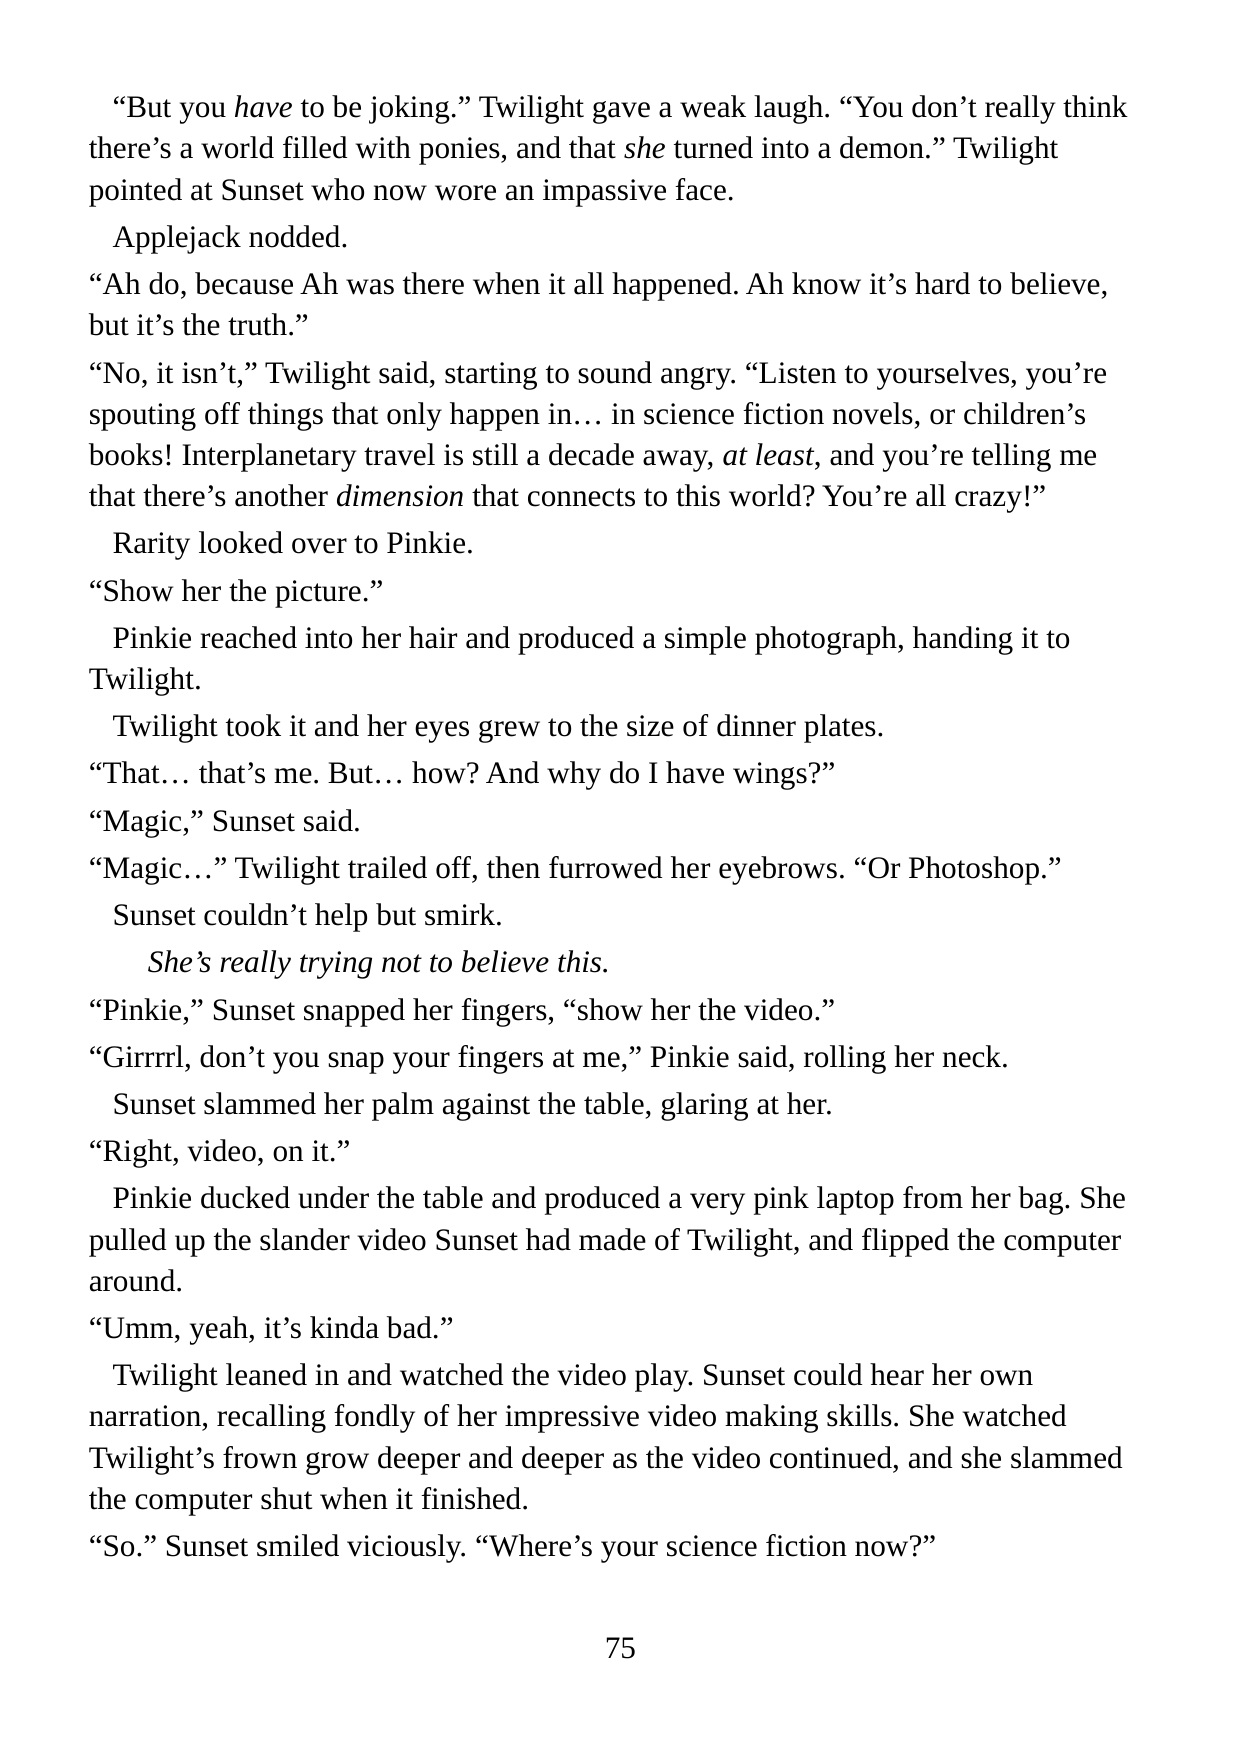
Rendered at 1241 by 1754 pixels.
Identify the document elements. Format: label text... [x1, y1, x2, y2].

text Pinkie reached into her hair and produced a simple photograph, handing it to Twilight. [88, 619, 1152, 696]
text Applejack nodded. [88, 218, 1152, 254]
text Sunset couldn’t help but smirk. [88, 896, 1152, 932]
text “Right, video, on it.” [88, 1132, 1152, 1168]
text “No, it isn’t,” Twilight said, starting to sound angry. “Listen to yourselves, you’re spouting off things that only happen in… in science fiction novels, or children’s books! Interplanetary travel is still a decade away, at least, and you’re telling me that there’s another dimension that connects to this world? You’re all crazy!” [88, 354, 1152, 513]
text “Show her the picture.” [88, 572, 1152, 608]
text “Magic,” Sunset said. [88, 802, 1152, 838]
text “Pinkie,” Sunset snapped her fingers, “show her the video.” [88, 991, 1152, 1027]
text She’s really trying not to believe this. [88, 943, 1152, 979]
text Pinkie ducked under the table and produced a very pink laptop from her bag. She pulled up the slander video Sunset had made of Twilight, and flipped the computer around. [88, 1179, 1152, 1298]
text “So.” Sunset smiled viciously. “Where’s your science fiction now?” [88, 1527, 1152, 1563]
text Twilight leaned in and watched the video play. Sunset could hear her own narration, recalling fondly of her impressive video making skills. She watched Twilight’s frown grow deeper and deeper as the video continued, and she slammed the computer shut when it finished. [88, 1356, 1152, 1516]
text “Magic…” Twilight trailed off, then furrowed her eyebrows. “Or Photoshop.” [88, 849, 1152, 885]
text “Ah do, because Ah was there when it all happened. Ah know it’s hard to believe, but it’s the truth.” [88, 265, 1152, 343]
text Rarity looked over to Pinkie. [88, 525, 1152, 561]
text “Girrrrl, don’t you snap your fingers at me,” Pinkie said, rolling her neck. [88, 1038, 1152, 1074]
text “Umm, yeah, it’s kinda bad.” [88, 1309, 1152, 1345]
text “But you have to be joking.” Twilight gave a weak laugh. “You don’t really think there’s a world filled with ponies, and that she turned into a demon.” Twilight pointed at Sunset who now wore an impassive face. [88, 88, 1152, 207]
text Twilight took it and her eyes grew to the size of dinner plates. [88, 708, 1152, 743]
text Sunset slammed her palm against the table, glaring at her. [88, 1085, 1152, 1121]
text “That… that’s me. But… how? And why do I have wings?” [88, 755, 1152, 791]
